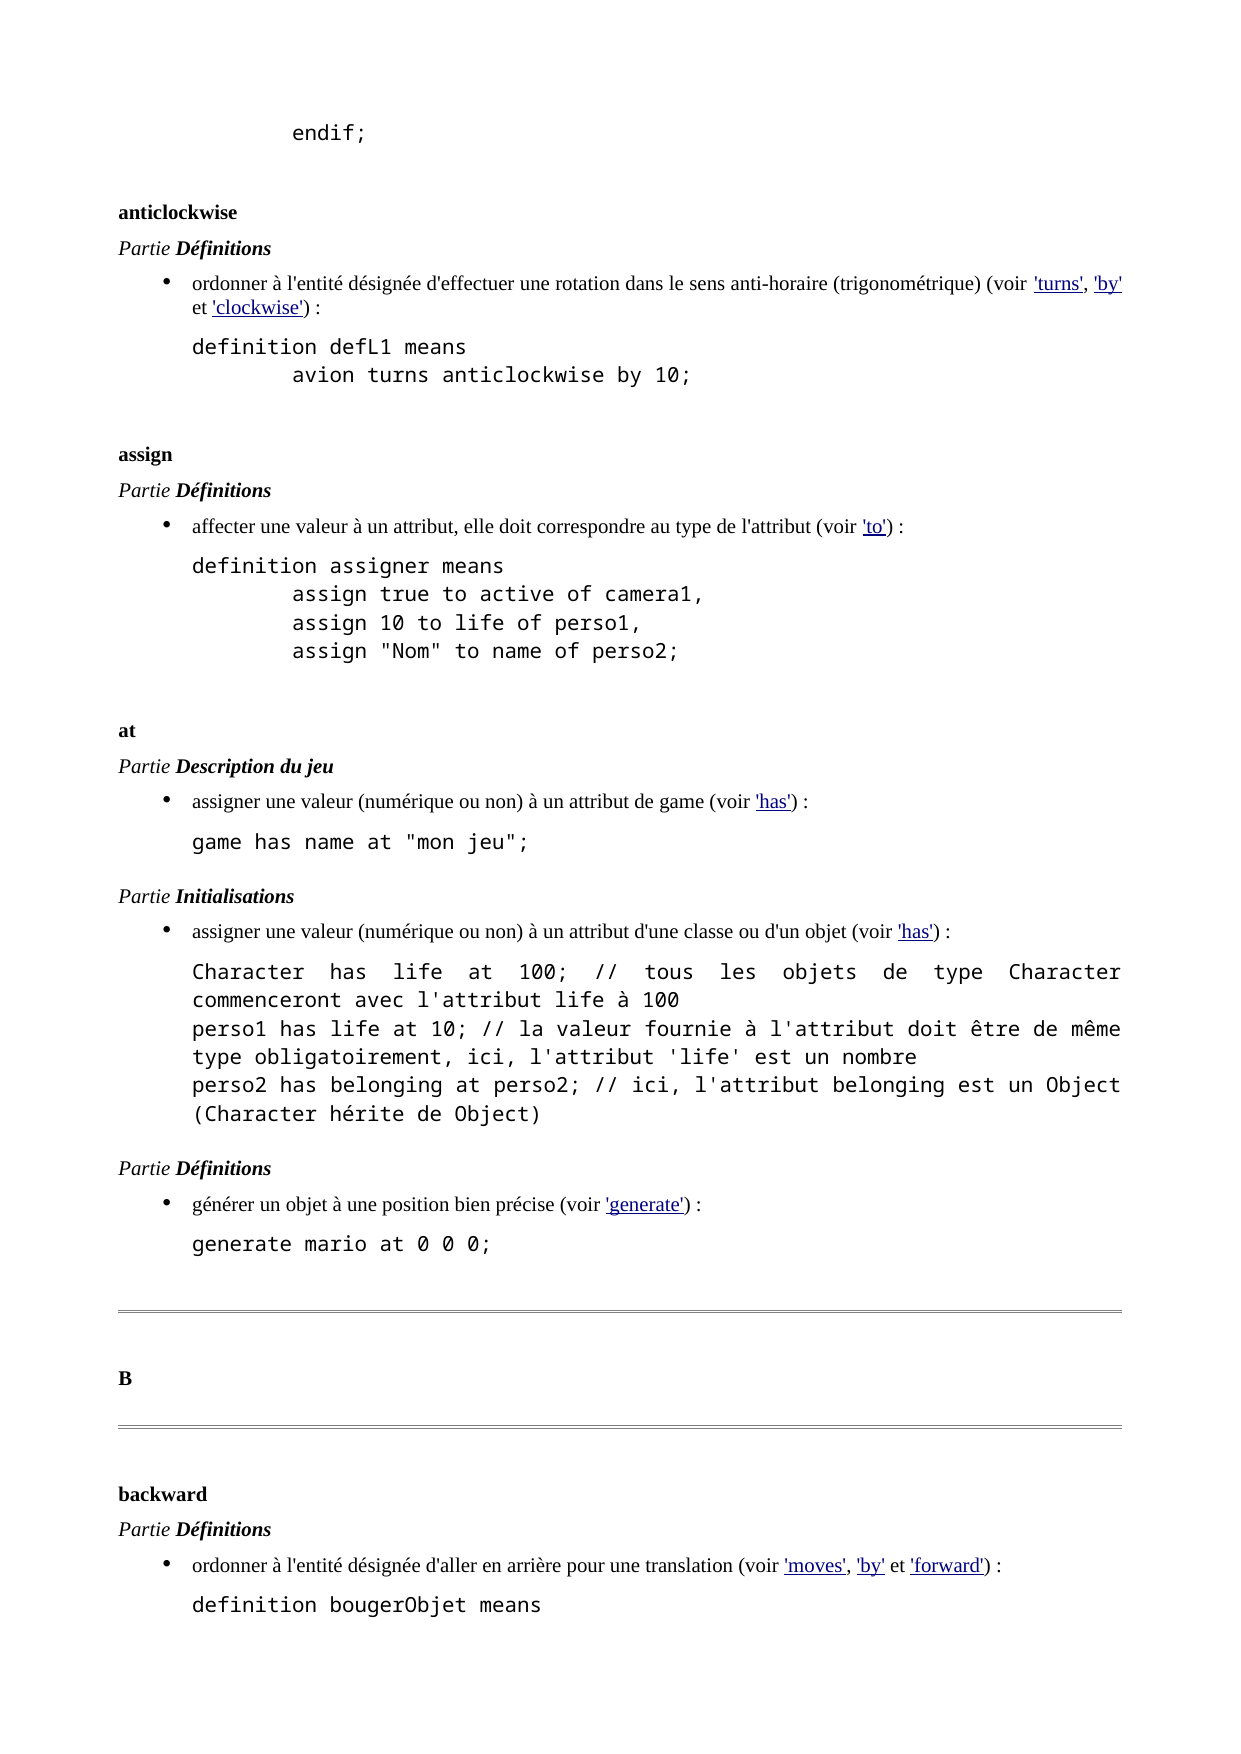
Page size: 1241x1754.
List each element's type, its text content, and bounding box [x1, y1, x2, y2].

text Partie Initialisations [118, 885, 1122, 908]
subtitle at [118, 719, 1122, 742]
list assign "Nom" to name of perso2; [162, 636, 1122, 665]
list avion turns anticlockwise by 10; [162, 360, 1122, 389]
subtitle backward [118, 1482, 1122, 1506]
subtitle anticlockwise [118, 201, 1122, 224]
subtitle assign [118, 443, 1122, 466]
list assign true to active of camera1, [162, 579, 1122, 608]
list Character has life at 100; // tous les objets de type Character commenceront avec l'attribut life à 100 [162, 957, 1122, 1014]
list perso1 has life at 10; // la valeur fournie à l'attribut doit être de même type obligatoirement, ici, l'attribut 'life' est un nombre [162, 1014, 1122, 1071]
list assign 10 to life of perso1, [162, 608, 1122, 636]
list generate mario at 0 0 0; [162, 1229, 1122, 1257]
text Partie Définitions [118, 479, 1122, 502]
list assigner une valeur (numérique ou non) à un attribut de game (voir 'has') : [162, 790, 1122, 814]
list endif; [162, 118, 1122, 147]
list assigner une valeur (numérique ou non) à un attribut d'une classe ou d'un objet (voir 'has') : [162, 920, 1122, 944]
list perso2 has belonging at perso2; // ici, l'attribut belonging est un Object (Character hérite de Object) [162, 1071, 1122, 1127]
text Partie Définitions [118, 237, 1122, 260]
text Partie Définitions [118, 1518, 1122, 1541]
text Partie Description du jeu [118, 755, 1122, 778]
list ordonner à l'entité désignée d'aller en arrière pour une translation (voir 'moves', 'by' et 'forward') : [162, 1554, 1122, 1578]
list definition defL1 means [162, 332, 1122, 360]
list ordonner à l'entité désignée d'effectuer une rotation dans le sens anti-horaire (trigonométrique) (voir 'turns', 'by' et 'clockwise') : [162, 272, 1122, 319]
list générer un objet à une position bien précise (voir 'generate') : [162, 1193, 1122, 1217]
list affecter une valeur à un attribut, elle doit correspondre au type de l'attribut (voir 'to') : [162, 514, 1122, 538]
text Partie Définitions [118, 1157, 1122, 1180]
list game has name at "mon jeu"; [162, 827, 1122, 855]
subtitle B [118, 1367, 1122, 1390]
list definition assigner means [162, 551, 1122, 579]
list definition bougerObjet means [162, 1590, 1122, 1618]
